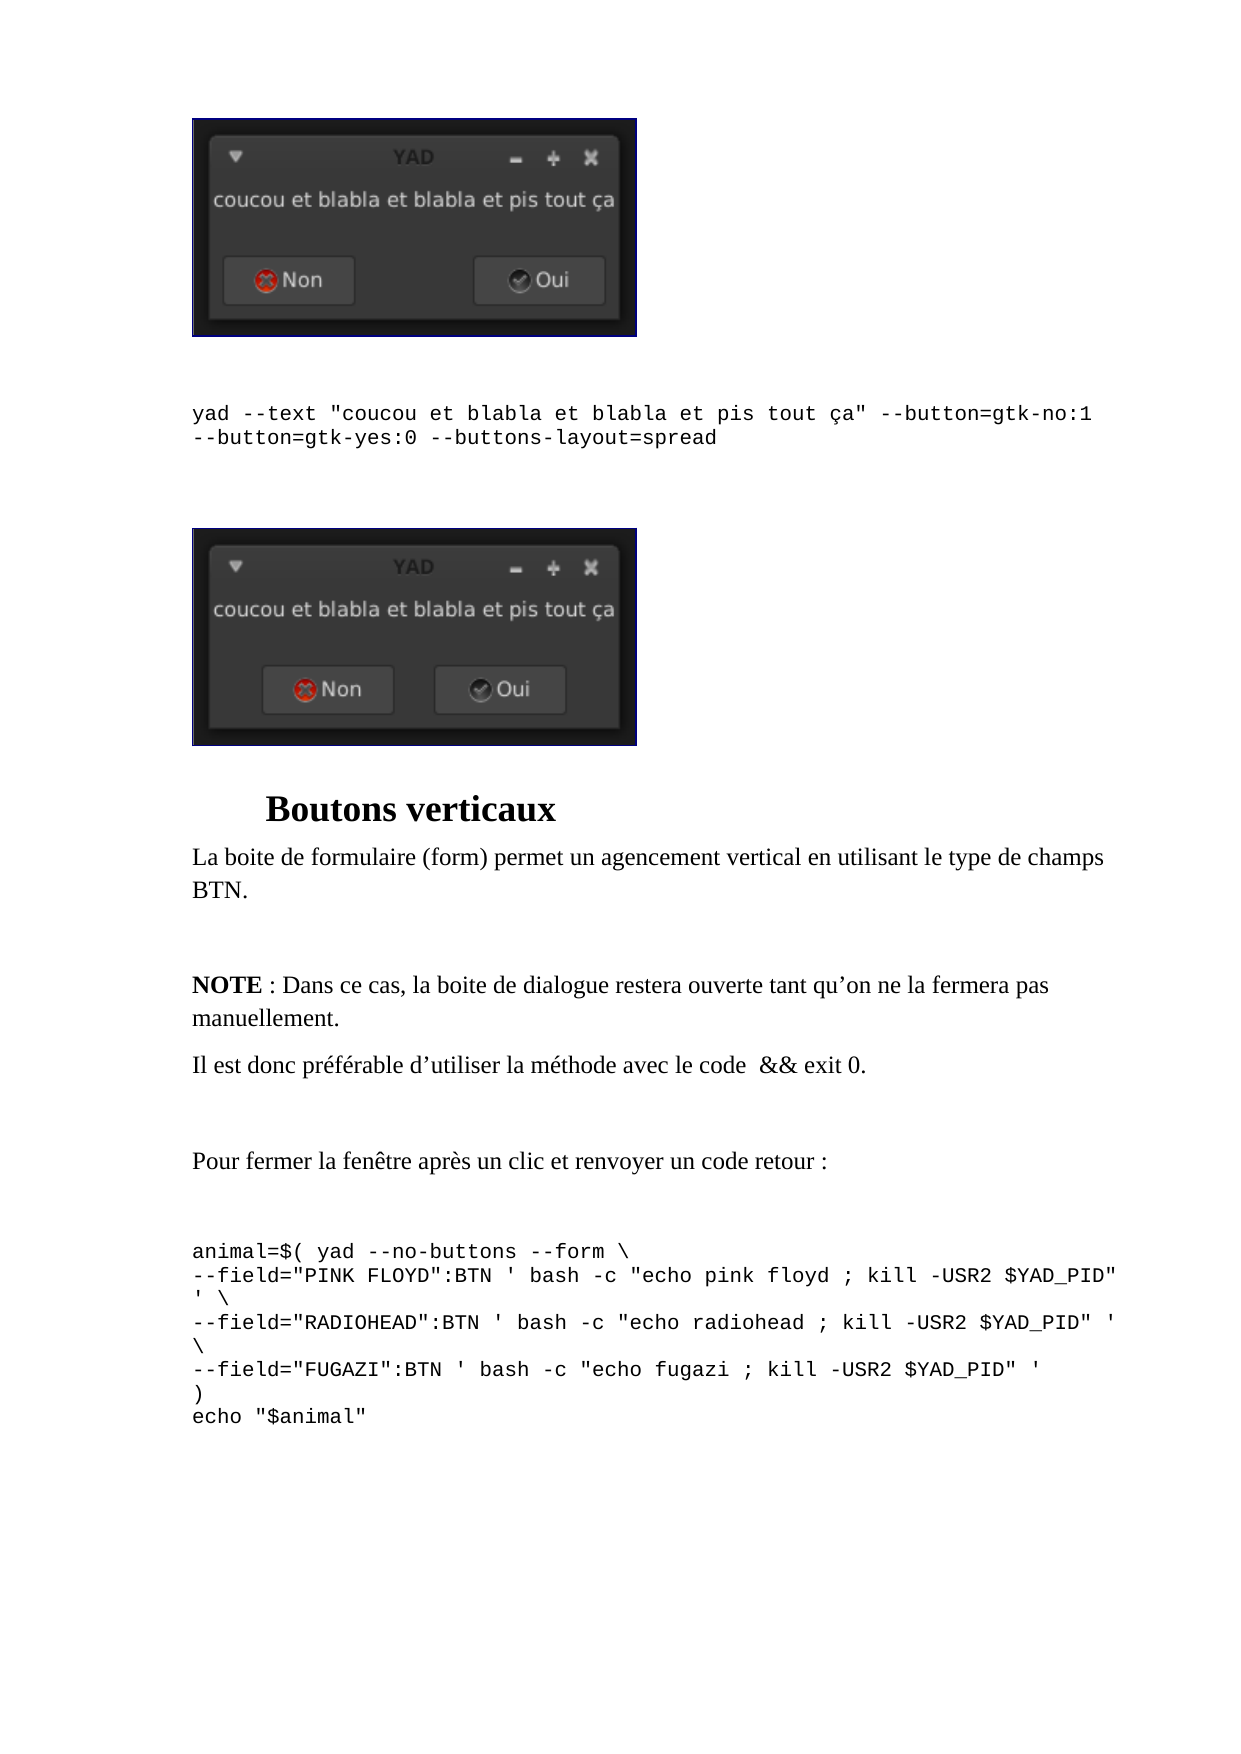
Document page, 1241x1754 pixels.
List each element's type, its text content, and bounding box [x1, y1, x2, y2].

picture [193, 120, 635, 335]
list Pour fermer la fenêtre après un clic et renvoyer un code retour : [162, 1146, 1122, 1174]
list Il est donc préférable d’utiliser la méthode avec le code && exit 0. [162, 1051, 1122, 1079]
subtitle Boutons verticaux [236, 786, 1122, 829]
list La boite de formulaire (form) permet un agencement vertical en utilisant le type de champs BTN. [162, 842, 1122, 903]
list --field="PINK FLOYD":BTN ' bash -c "echo pink floyd ; kill -USR2 $YAD_PID" ' \ [162, 1265, 1122, 1312]
list yad --text "coucou et blabla et blabla et pis tout ça" --button=gtk-no:1 --button=gtk-yes:0 --buttons-layout=spread [162, 403, 1122, 451]
list --field="RADIOHEAD":BTN ' bash -c "echo radiohead ; kill -USR2 $YAD_PID" ' \ [162, 1312, 1122, 1359]
list NOTE : Dans ce cas, la boite de dialogue restera ouverte tant qu’on ne la fermera pas manuellement. [162, 970, 1122, 1032]
list animal=$( yad --no-buttons --form \ [162, 1241, 1122, 1265]
list ) [162, 1383, 1122, 1407]
list echo "$animal" [162, 1407, 1122, 1430]
list --field="FUGAZI":BTN ' bash -c "echo fugazi ; kill -USR2 $YAD_PID" ' [162, 1359, 1122, 1383]
picture [193, 529, 635, 745]
